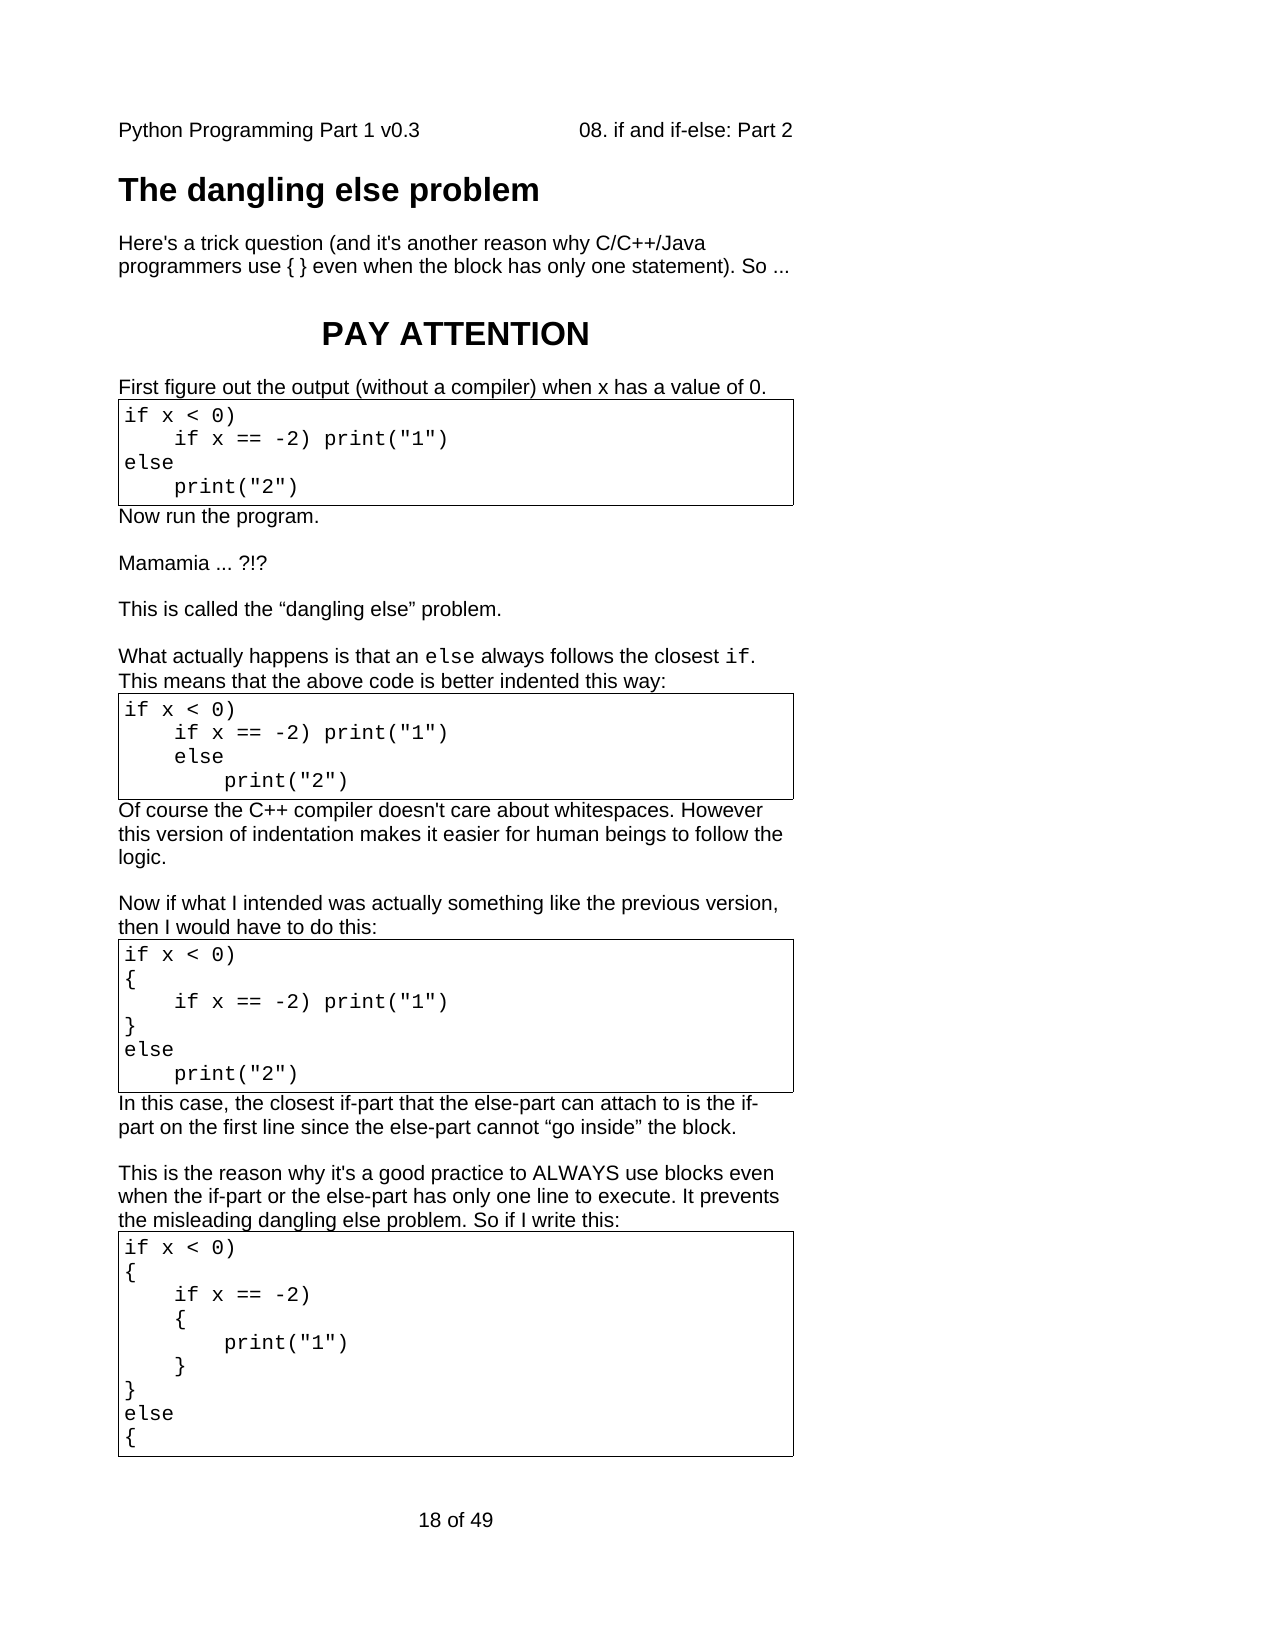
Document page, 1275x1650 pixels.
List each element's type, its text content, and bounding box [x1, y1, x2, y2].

table_header if x < 0) if x == -2) print("1") else print("2") [119, 694, 793, 799]
table_header if x < 0) { if x == -2) print("1") } else print("2") [119, 940, 793, 1092]
text Now if what I intended was actually something like the previous version, then I would have to do this: [118, 892, 793, 938]
text The dangling else problem [118, 171, 793, 208]
text Mamamia ... ?!? [118, 552, 793, 575]
text In this case, the closest if-part that the else-part can attach to is the if-part on the first line since the else-part cannot “go inside” the block. [118, 1093, 793, 1138]
text Here's a trick question (and it's another reason why C/C++/Java programmers use { } even when the block has only one statement). So ... [118, 231, 793, 278]
text Now run the program. [118, 506, 793, 528]
text This is called the “dangling else” problem. [118, 598, 793, 621]
text PAY ATTENTION [118, 315, 793, 352]
text This is the reason why it's a good practice to ALWAYS use blocks even when the if-part or the else-part has only one line to execute. It prevents the misleading dangling else problem. So if I write this: [118, 1162, 793, 1231]
table_header if x < 0) { if x == -2) { print("1") } } else { [119, 1232, 793, 1456]
text What actually happens is that an else always follows the closest if. This means that the above code is better indented this way: [118, 644, 793, 693]
text First figure out the output (without a compiler) when x has a value of 0. [118, 376, 793, 399]
table_header if x < 0) if x == -2) print("1") else print("2") [119, 400, 793, 505]
text Of course the C++ compiler doesn't care about whitespaces. However this version of indentation makes it easier for human beings to follow the logic. [118, 800, 793, 869]
